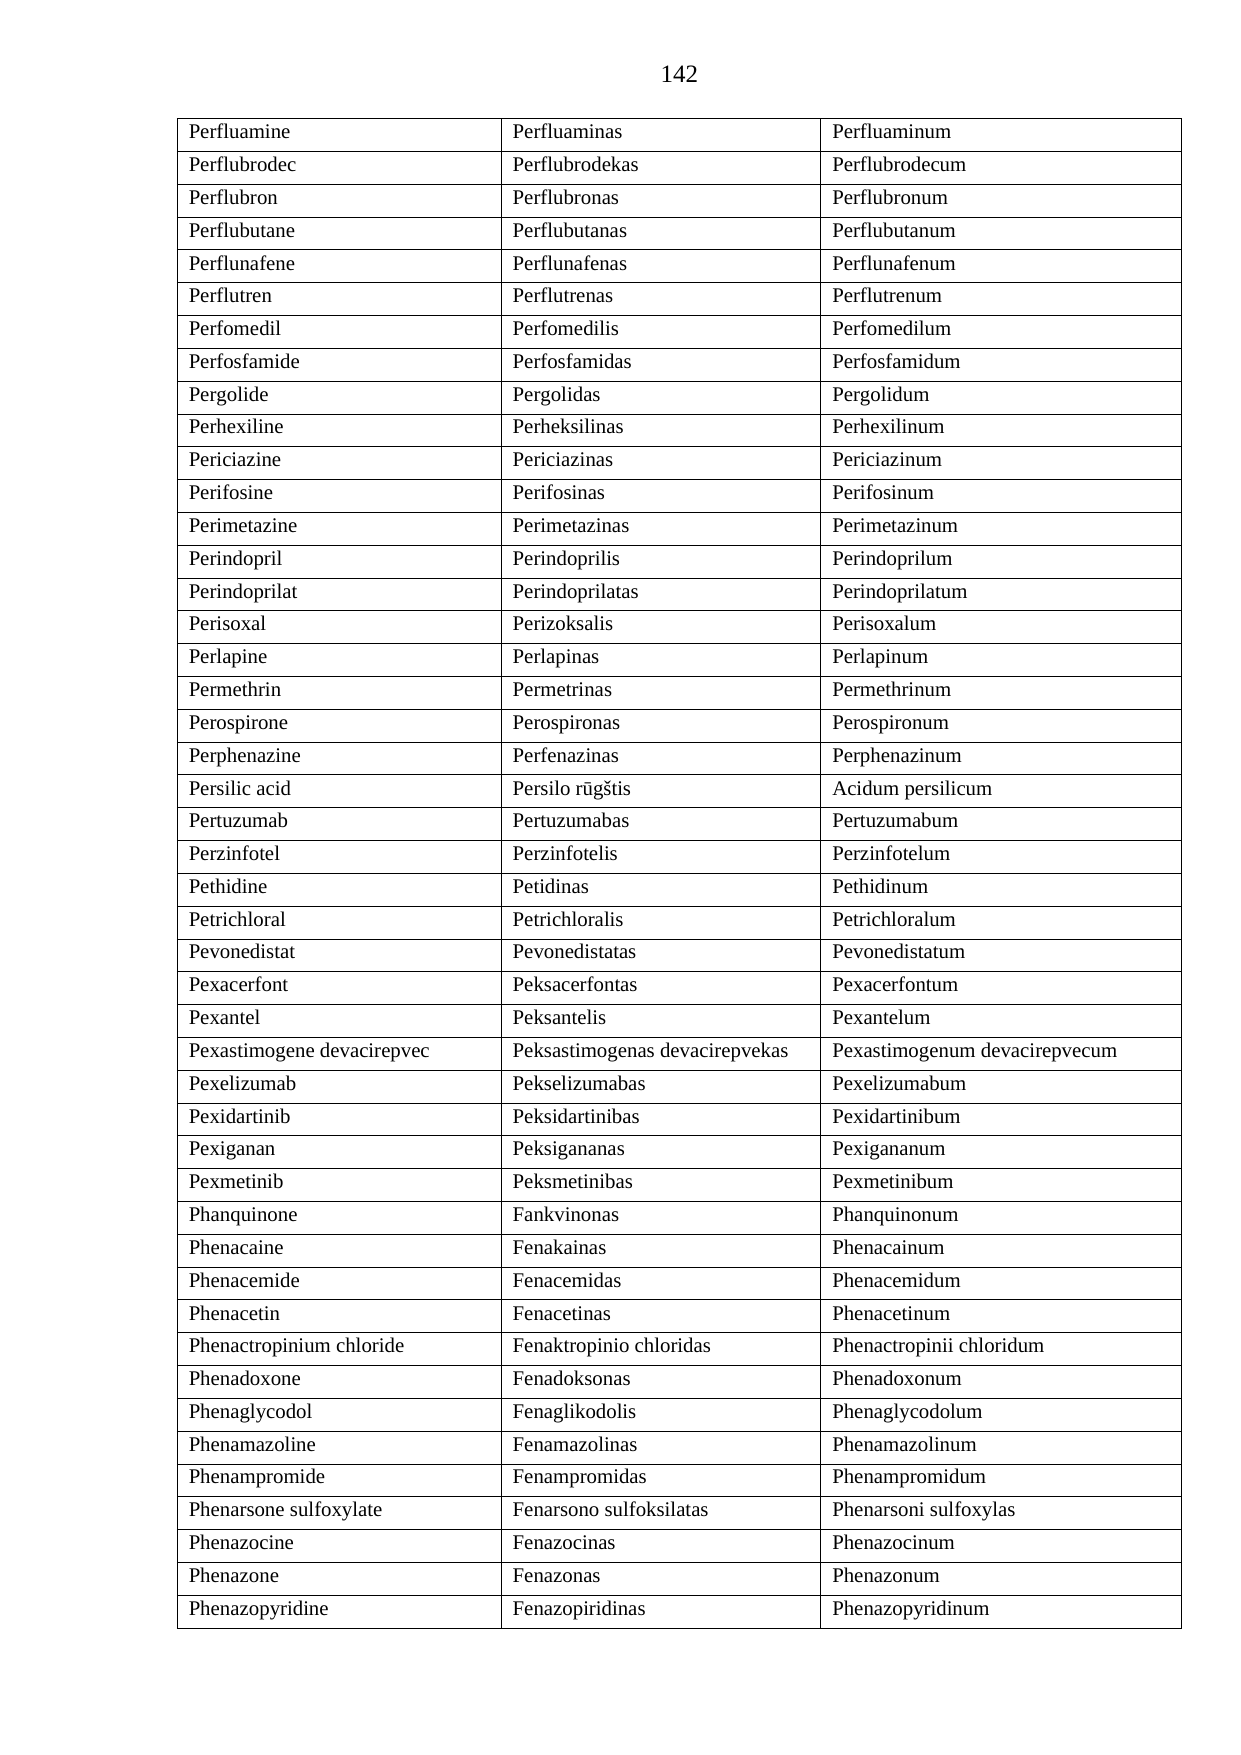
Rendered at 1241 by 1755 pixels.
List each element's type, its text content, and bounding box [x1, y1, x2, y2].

table_cell Phenazocine [178, 1530, 501, 1562]
table_cell Permethrinum [821, 677, 1181, 709]
table_cell Permethrin [178, 677, 501, 709]
table_cell Perfenazinas [502, 743, 820, 774]
table_cell Pertuzumab [178, 808, 501, 840]
table_cell Periciazinum [821, 447, 1181, 479]
table_cell Pertuzumabas [502, 808, 820, 840]
table_cell Perflutren [178, 283, 501, 315]
table_cell Phenampromidum [821, 1465, 1181, 1496]
table_cell Fenazocinas [502, 1530, 820, 1562]
table_cell Pexmetinibum [821, 1169, 1181, 1201]
table_cell Pergolidas [502, 382, 820, 413]
table_cell Phenazonum [821, 1563, 1181, 1595]
table_cell Pexantel [178, 1005, 501, 1037]
table_cell Perhexiline [178, 415, 501, 446]
table_cell Pexantelum [821, 1005, 1181, 1037]
table_cell Phenamazolinum [821, 1432, 1181, 1463]
table_cell Perimetazinas [502, 513, 820, 545]
table_cell Phenazopyridinum [821, 1596, 1181, 1627]
table_cell Petrichloralum [821, 907, 1181, 938]
table_cell Perindoprilum [821, 546, 1181, 577]
table_cell Peksmetinibas [502, 1169, 820, 1201]
table_cell Persilo rūgštis [502, 775, 820, 807]
table_cell Peksastimogenas devacirepvekas [502, 1038, 820, 1070]
table_cell Perfluaminum [821, 119, 1181, 151]
table_cell Perifosine [178, 480, 501, 512]
table_cell Pevonedistatum [821, 940, 1181, 971]
table_cell Pexmetinib [178, 1169, 501, 1201]
table_cell Pevonedistatas [502, 940, 820, 971]
table_cell Pexigananum [821, 1136, 1181, 1168]
table_cell Periciazinas [502, 447, 820, 479]
table_cell Perlapine [178, 644, 501, 676]
table_cell Perflubronas [502, 185, 820, 217]
table_cell Perisoxal [178, 611, 501, 643]
table_cell Perflubutanas [502, 218, 820, 249]
table_cell Perifosinum [821, 480, 1181, 512]
table_cell Phenacainum [821, 1235, 1181, 1267]
table_cell Fenaktropinio chloridas [502, 1333, 820, 1365]
table_cell Perfosfamide [178, 349, 501, 381]
table_cell Fenazonas [502, 1563, 820, 1595]
table_cell Perisoxalum [821, 611, 1181, 643]
table_cell Perindoprilis [502, 546, 820, 577]
table_cell Phenazopyridine [178, 1596, 501, 1627]
table_cell Perhexilinum [821, 415, 1181, 446]
table_cell Pethidine [178, 874, 501, 906]
table_cell Perflubutane [178, 218, 501, 249]
table_cell Pexidartinib [178, 1104, 501, 1135]
table_cell Perflunafene [178, 250, 501, 282]
table_cell Perfomedil [178, 316, 501, 348]
table_cell Fankvinonas [502, 1202, 820, 1234]
table_cell Perimetazinum [821, 513, 1181, 545]
table_cell Perheksilinas [502, 415, 820, 446]
table_cell Fenacetinas [502, 1300, 820, 1332]
table_cell Fenazopiridinas [502, 1596, 820, 1627]
table_cell Perflunafenas [502, 250, 820, 282]
table_cell Perflunafenum [821, 250, 1181, 282]
table_cell Fenampromidas [502, 1465, 820, 1496]
table_cell Perzinfotel [178, 841, 501, 873]
table_cell Perimetazine [178, 513, 501, 545]
table_cell Pergolidum [821, 382, 1181, 413]
table_cell Phenactropinium chloride [178, 1333, 501, 1365]
table_cell Perfosfamidum [821, 349, 1181, 381]
table_cell Perospirone [178, 710, 501, 742]
table_cell Perizoksalis [502, 611, 820, 643]
table_cell Perzinfotelum [821, 841, 1181, 873]
table_cell Phenazone [178, 1563, 501, 1595]
table_cell Pexastimogenum devacirepvecum [821, 1038, 1181, 1070]
table_cell Perifosinas [502, 480, 820, 512]
table_cell Perindoprilatum [821, 579, 1181, 610]
table_cell Fenamazolinas [502, 1432, 820, 1463]
table_cell Phenacemide [178, 1268, 501, 1299]
table_cell Perlapinas [502, 644, 820, 676]
table_cell Acidum persilicum [821, 775, 1181, 807]
table_cell Fenaglikodolis [502, 1399, 820, 1431]
table_cell Perfluaminas [502, 119, 820, 151]
table_cell Phenarsoni sulfoxylas [821, 1497, 1181, 1529]
table_cell Pergolide [178, 382, 501, 413]
table_cell Phenaglycodol [178, 1399, 501, 1431]
table_cell Petrichloralis [502, 907, 820, 938]
table_cell Phenadoxone [178, 1366, 501, 1398]
table_cell Perospironas [502, 710, 820, 742]
table_cell Phanquinonum [821, 1202, 1181, 1234]
table_cell Phenacaine [178, 1235, 501, 1267]
table_cell Perfosfamidas [502, 349, 820, 381]
table_cell Fenadoksonas [502, 1366, 820, 1398]
table_cell Peksacerfontas [502, 972, 820, 1004]
table_cell Peksigananas [502, 1136, 820, 1168]
table_cell Perflutrenas [502, 283, 820, 315]
table_cell Fenakainas [502, 1235, 820, 1267]
table_cell Pexacerfont [178, 972, 501, 1004]
table_cell Fenarsono sulfoksilatas [502, 1497, 820, 1529]
table_cell Petidinas [502, 874, 820, 906]
table_cell Perphenazinum [821, 743, 1181, 774]
table_cell Phenactropinii chloridum [821, 1333, 1181, 1365]
table_cell Phenadoxonum [821, 1366, 1181, 1398]
table_cell Phenazocinum [821, 1530, 1181, 1562]
table_cell Perphenazine [178, 743, 501, 774]
table_cell Persilic acid [178, 775, 501, 807]
table_cell Perfomedilis [502, 316, 820, 348]
table_cell Perindoprilat [178, 579, 501, 610]
table_cell Perfluamine [178, 119, 501, 151]
table_cell Phenarsone sulfoxylate [178, 1497, 501, 1529]
table_cell Pexelizumabum [821, 1071, 1181, 1102]
table_cell Phanquinone [178, 1202, 501, 1234]
table_cell Perzinfotelis [502, 841, 820, 873]
table_cell Perospironum [821, 710, 1181, 742]
table_cell Phenacetin [178, 1300, 501, 1332]
table_cell Perflubrodec [178, 152, 501, 184]
table_cell Peksidartinibas [502, 1104, 820, 1135]
table_cell Perlapinum [821, 644, 1181, 676]
table_cell Perindoprilatas [502, 579, 820, 610]
table_cell Pethidinum [821, 874, 1181, 906]
table_cell Phenacetinum [821, 1300, 1181, 1332]
table_cell Pexastimogene devacirepvec [178, 1038, 501, 1070]
table_cell Peksantelis [502, 1005, 820, 1037]
table_cell Pexelizumab [178, 1071, 501, 1102]
table_cell Periciazine [178, 447, 501, 479]
table_cell Pertuzumabum [821, 808, 1181, 840]
table_cell Permetrinas [502, 677, 820, 709]
table_cell Perflutrenum [821, 283, 1181, 315]
table_cell Phenampromide [178, 1465, 501, 1496]
table_cell Phenamazoline [178, 1432, 501, 1463]
table_cell Phenaglycodolum [821, 1399, 1181, 1431]
table_cell Perflubron [178, 185, 501, 217]
table_cell Pexidartinibum [821, 1104, 1181, 1135]
table_cell Perflubronum [821, 185, 1181, 217]
table_cell Perflubutanum [821, 218, 1181, 249]
table_cell Pekselizumabas [502, 1071, 820, 1102]
table_cell Fenacemidas [502, 1268, 820, 1299]
table_cell Perflubrodekas [502, 152, 820, 184]
table_cell Pexacerfontum [821, 972, 1181, 1004]
table_cell Phenacemidum [821, 1268, 1181, 1299]
table_cell Pevonedistat [178, 940, 501, 971]
table_cell Perflubrodecum [821, 152, 1181, 184]
table_cell Perindopril [178, 546, 501, 577]
table_cell Petrichloral [178, 907, 501, 938]
table_cell Pexiganan [178, 1136, 501, 1168]
table_cell Perfomedilum [821, 316, 1181, 348]
